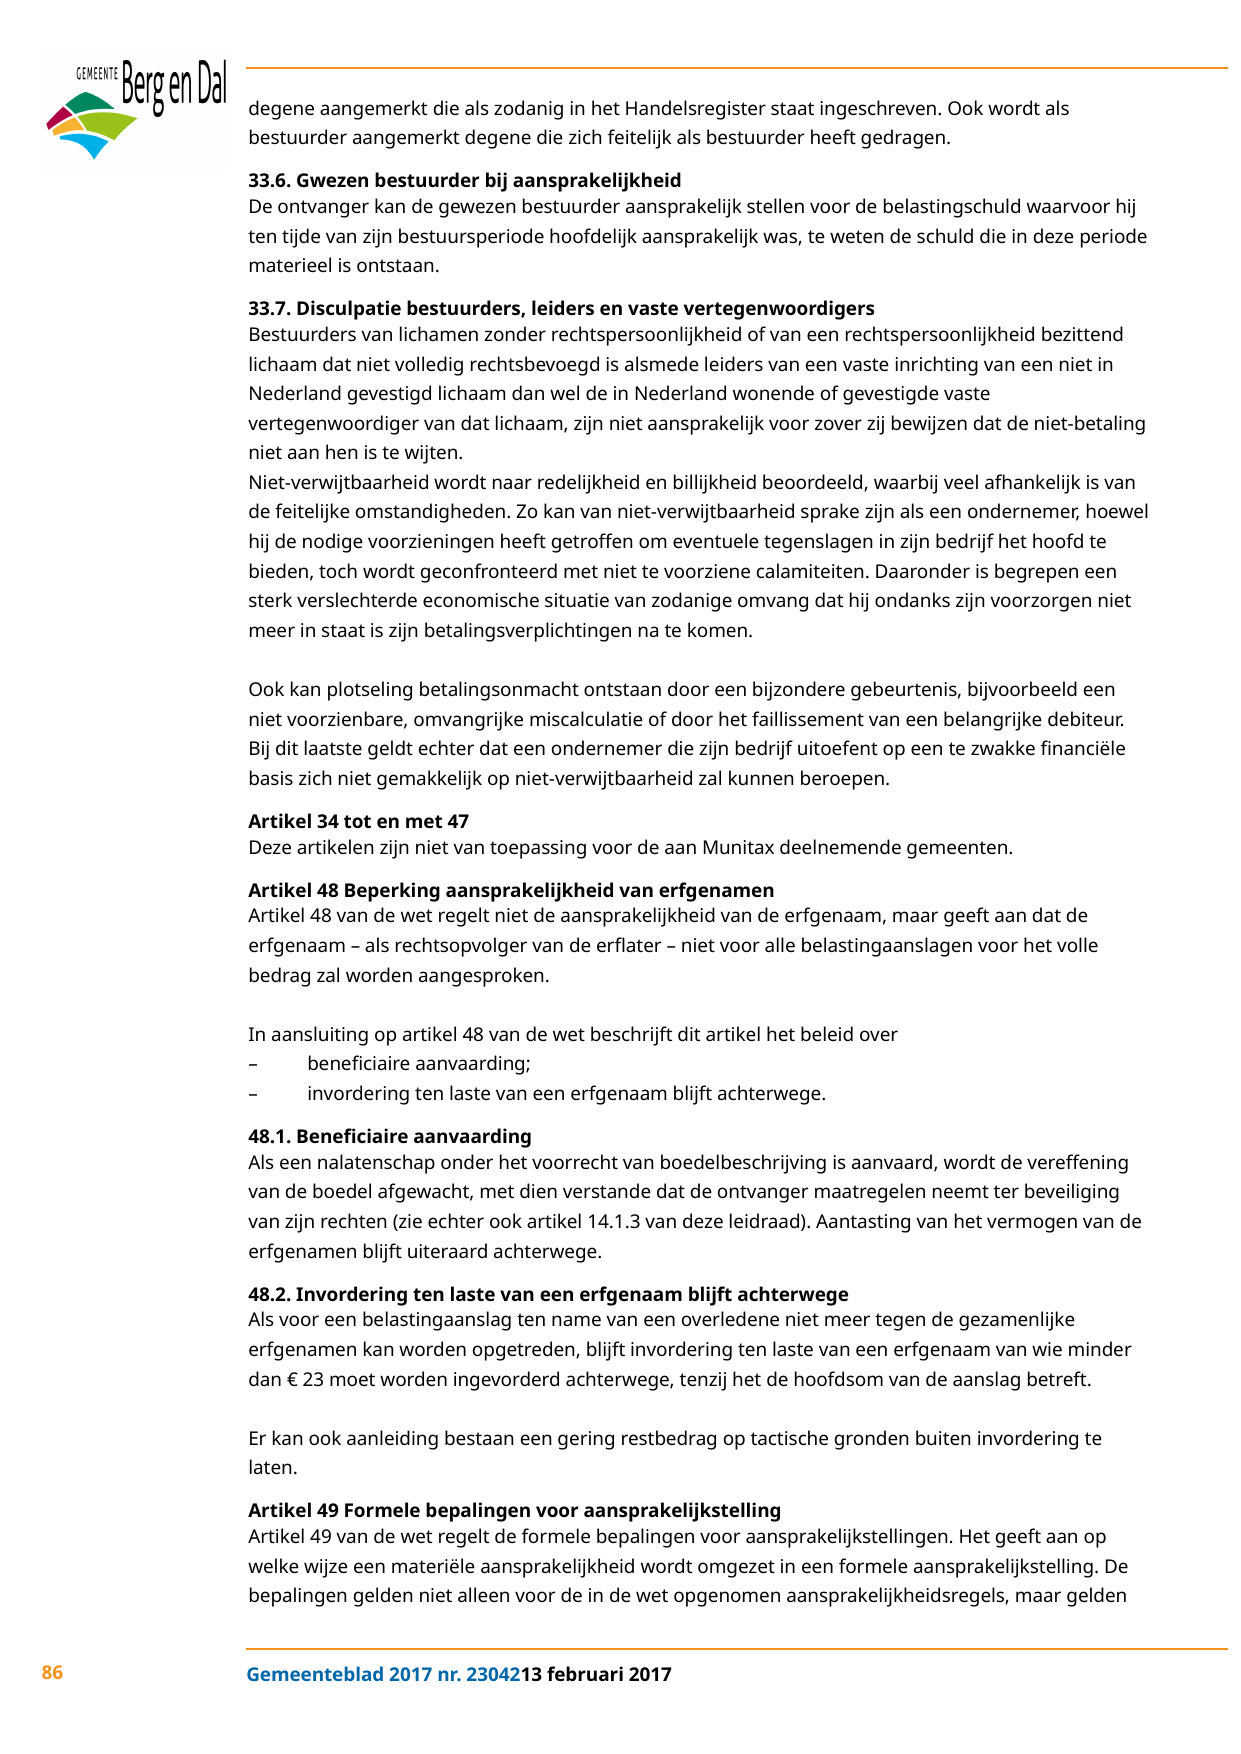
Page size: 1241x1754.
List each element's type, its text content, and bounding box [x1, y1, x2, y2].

text Als voor een belastingaanslag ten name van een overledene niet meer tegen de gezamenlijke erfgenamen kan worden opgetreden, blijft invordering ten laste van een erfgenaam van wie minder dan € 23 moet worden ingevorderd achterwege, tenzij het de hoofdsom van de aanslag betreft. [248, 1307, 1152, 1392]
text 48.2. Invordering ten laste van een erfgenaam blijft achterwege [248, 1281, 1152, 1307]
text 48.1. Beneficiaire aanvaarding [248, 1123, 1152, 1149]
text Artikel 49 van de wet regelt de formele bepalingen voor aansprakelijkstellingen. Het geeft aan op welke wijze een materiële aansprakelijkheid wordt omgezet in een formele aansprakelijkstelling. De bepalingen gelden niet alleen voor de in de wet opgenomen aansprakelijkheidsregels, maar gelden [248, 1523, 1152, 1608]
list beneficiaire aanvaarding; [248, 1051, 1152, 1076]
text Er kan ook aanleiding bestaan een gering restbedrag op tactische gronden buiten invordering te laten. [248, 1425, 1152, 1480]
list invordering ten laste van een erfgenaam blijft achterwege. [248, 1080, 1152, 1106]
text Bestuurders van lichamen zonder rechtspersoonlijkheid of van een rechtspersoonlijkheid bezittend lichaam dat niet volledig rechtsbevoegd is alsmede leiders van een vaste inrichting van een niet in Nederland gevestigd lichaam dan wel de in Nederland wonende of gevestigde vaste vertegenwoordiger van dat lichaam, zijn niet aansprakelijk voor zover zij bewijzen dat de niet-betaling niet aan hen is te wijten. [248, 321, 1152, 465]
text 33.7. Disculpatie bestuurders, leiders en vaste vertegenwoordigers [248, 296, 1152, 321]
text Artikel 49 Formele bepalingen voor aansprakelijkstelling [248, 1498, 1152, 1523]
picture [41, 47, 231, 172]
text Niet-verwijtbaarheid wordt naar redelijkheid en billijkheid beoordeeld, waarbij veel afhankelijk is van de feitelijke omstandigheden. Zo kan van niet-verwijtbaarheid sprake zijn als een ondernemer, hoewel hij de nodige voorzieningen heeft getroffen om eventuele tegenslagen in zijn bedrijf het hoofd te bieden, toch wordt geconfronteerd met niet te voorziene calamiteiten. Daaronder is begrepen een sterk verslechterde economische situatie van zodanige omvang dat hij ondanks zijn voorzorgen niet meer in staat is zijn betalingsverplichtingen na te komen. [248, 469, 1152, 643]
text Artikel 48 van de wet regelt niet de aansprakelijkheid van de erfgenaam, maar geeft aan dat de erfgenaam – als rechtsopvolger van de erflater – niet voor alle belastingaanslagen voor het volle bedrag zal worden aangesproken. [248, 903, 1152, 988]
text 33.6. Gwezen bestuurder bij aansprakelijkheid [248, 167, 1152, 193]
text degene aangemerkt die als zodanig in het Handelsregister staat ingeschreven. Ook wordt als bestuurder aangemerkt degene die zich feitelijk als bestuurder heeft gedragen. [248, 95, 1152, 150]
text In aansluiting op artikel 48 van de wet beschrijft dit artikel het beleid over [248, 1021, 1152, 1047]
text Als een nalatenschap onder het voorrecht van boedelbeschrijving is aanvaard, wordt de vereffening van de boedel afgewacht, met dien verstande dat de ontvanger maatregelen neemt ter beveiliging van zijn rechten (zie echter ook artikel 14.1.3 van deze leidraad). Aantasting van het vermogen van de erfgenamen blijft uiteraard achterwege. [248, 1149, 1152, 1263]
text Artikel 34 tot en met 47 [248, 808, 1152, 834]
text Ook kan plotseling betalingsonmacht ontstaan door een bijzondere gebeurtenis, bijvoorbeeld een niet voorzienbare, omvangrijke miscalculatie of door het faillissement van een belangrijke debiteur. Bij dit laatste geldt echter dat een ondernemer die zijn bedrijf uitoefent op een te zwakke financiële basis zich niet gemakkelijk op niet-verwijtbaarheid zal kunnen beroepen. [248, 676, 1152, 791]
text Deze artikelen zijn niet van toepassing voor de aan Munitax deelnemende gemeenten. [248, 834, 1152, 859]
text De ontvanger kan de gewezen bestuurder aansprakelijk stellen voor de belastingschuld waarvoor hij ten tijde van zijn bestuursperiode hoofdelijk aansprakelijk was, te weten de schuld die in deze periode materieel is ontstaan. [248, 193, 1152, 278]
text Artikel 48 Beperking aansprakelijkheid van erfgenamen [248, 877, 1152, 903]
